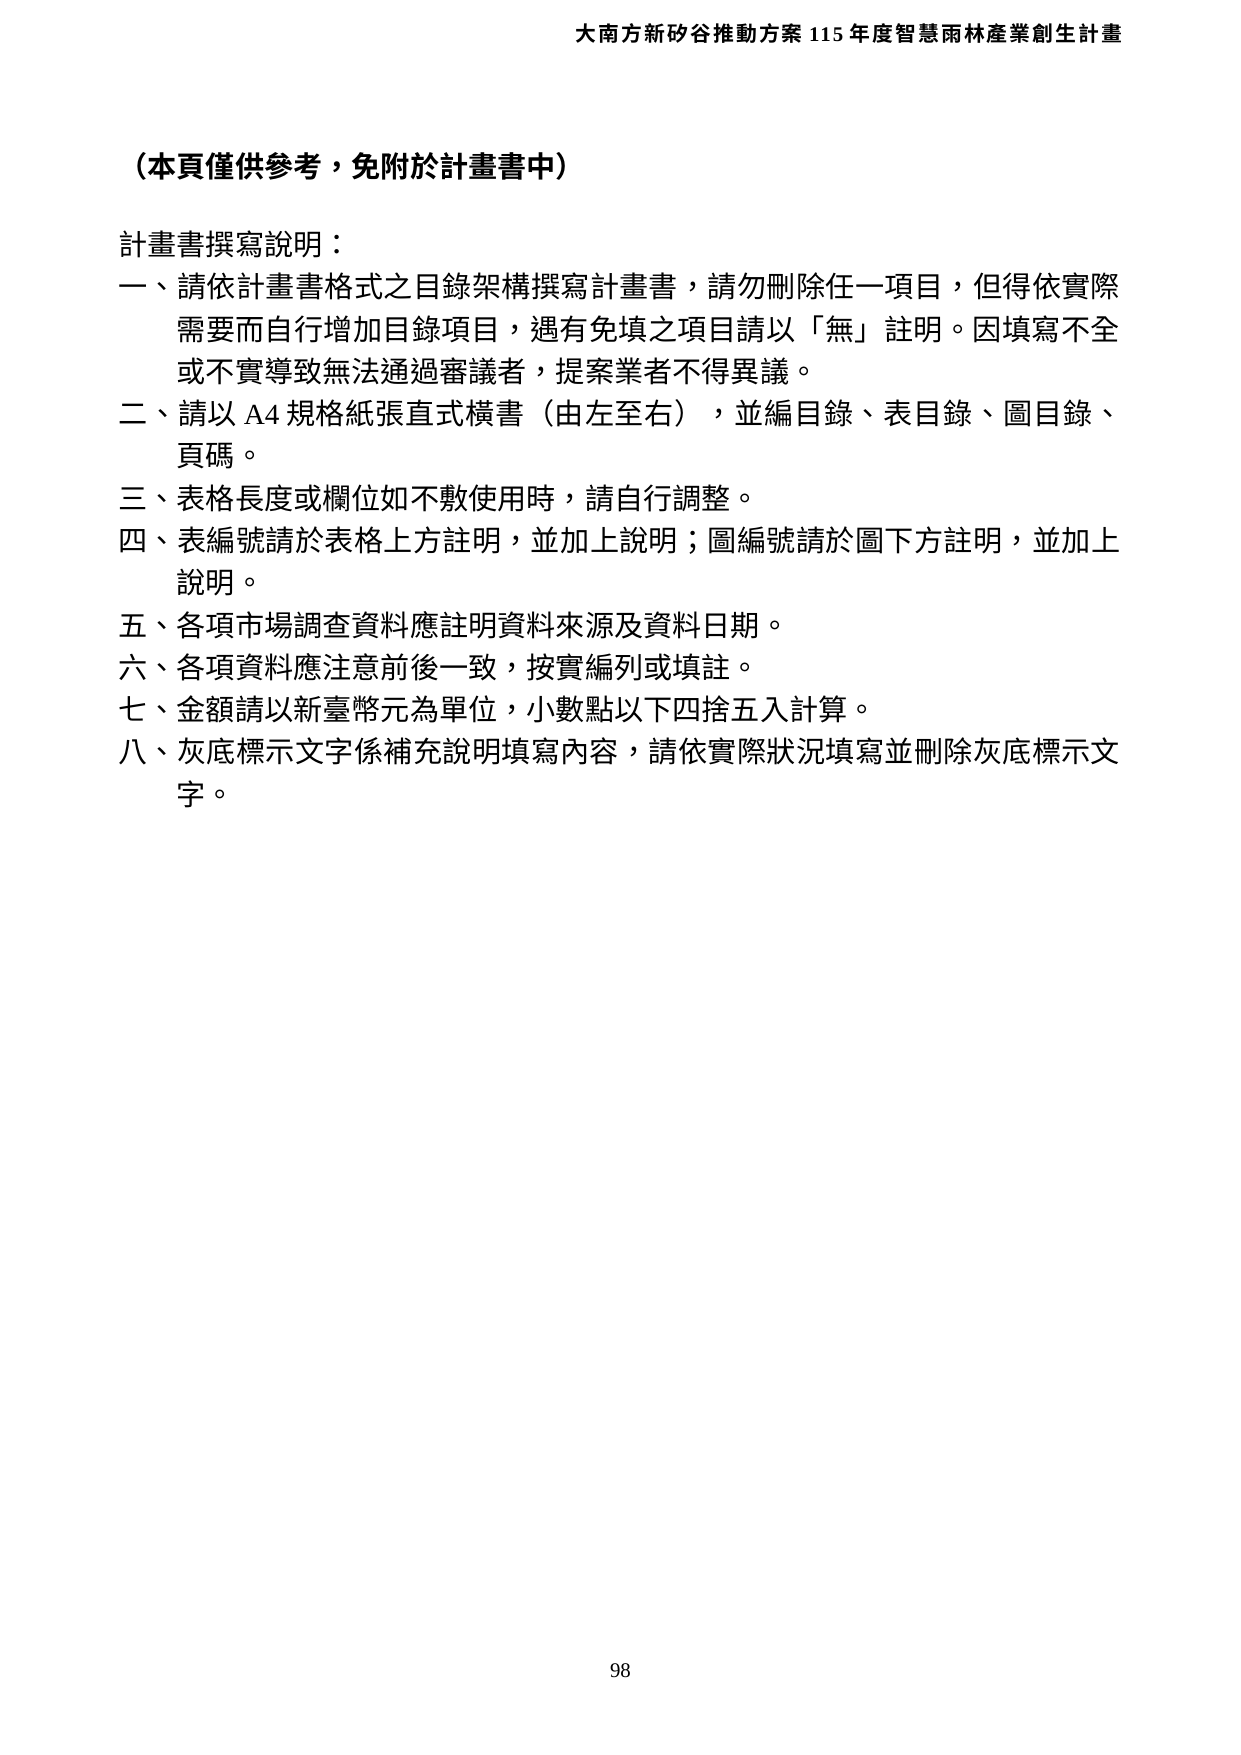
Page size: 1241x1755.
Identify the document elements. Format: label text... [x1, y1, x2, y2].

text 計畫書撰寫說明： [118, 221, 1122, 264]
text 四、表編號請於表格上方註明，並加上說明；圖編號請於圖下方註明，並加上說明。 [118, 517, 1122, 602]
text 八、灰底標示文字係補充說明填寫內容，請依實際狀況填寫並刪除灰底標示文字。 [118, 729, 1122, 813]
text 三、表格長度或欄位如不敷使用時，請自行調整。 [118, 475, 1122, 517]
text 五、各項市場調查資料應註明資料來源及資料日期。 [118, 602, 1122, 644]
text 一、請依計畫書格式之目錄架構撰寫計畫書，請勿刪除任一項目，但得依實際需要而自行增加目錄項目，遇有免填之項目請以「無」註明。因填寫不全或不實導致無法通過審議者，提案業者不得異議。 [118, 264, 1122, 391]
text 二、請以A4規格紙張直式橫書（由左至右），並編目錄、表目錄、圖目錄、頁碼。 [118, 391, 1122, 475]
text 六、各項資料應注意前後一致，按實編列或填註。 [118, 644, 1122, 687]
text 七、金額請以新臺幣元為單位，小數點以下四捨五入計算。 [118, 687, 1122, 729]
text （本頁僅供參考，免附於計畫書中） [118, 136, 1122, 188]
